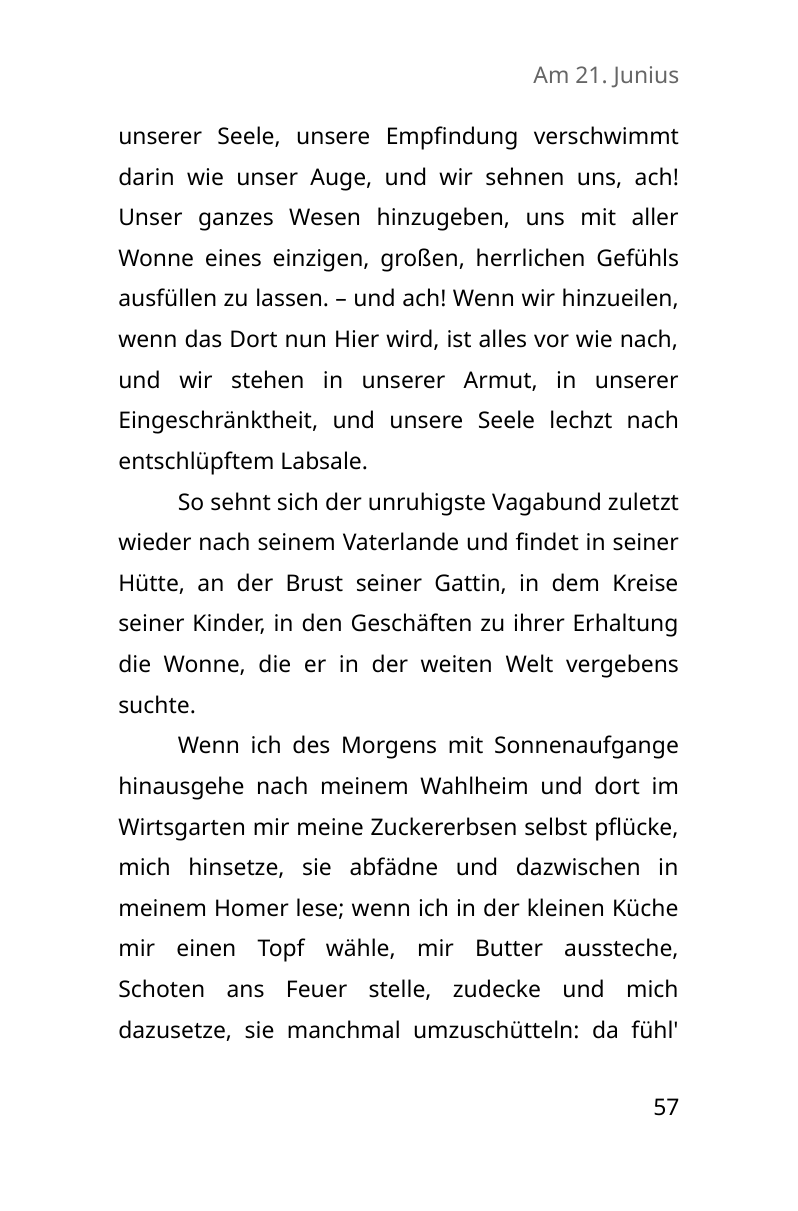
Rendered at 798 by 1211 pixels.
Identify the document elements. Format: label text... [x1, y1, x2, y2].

text So sehnt sich der unruhigste Vagabund zuletzt wieder nach seinem Vaterlande und findet in seiner Hütte, an der Brust seiner Gattin, in dem Kreise seiner Kinder, in den Geschäften zu ihrer Erhaltung die Wonne, die er in der weiten Welt vergebens suchte. [118, 485, 679, 720]
text unserer Seele, unsere Empfindung verschwimmt darin wie unser Auge, und wir sehnen uns, ach! Unser ganzes Wesen hinzugeben, uns mit aller Wonne eines einzigen, großen, herrlichen Gefühls ausfüllen zu lassen. – und ach! Wenn wir hinzueilen, wenn das Dort nun Hier wird, ist alles vor wie nach, und wir stehen in unserer Armut, in unserer Eingeschränktheit, und unsere Seele lechzt nach entschlüpftem Labsale. [118, 120, 679, 476]
text Wenn ich des Morgens mit Sonnenaufgange hinausgehe nach meinem Wahlheim und dort im Wirtsgarten mir meine Zuckererbsen selbst pflücke, mich hinsetze, sie abfädne und dazwischen in meinem Homer lese; wenn ich in der kleinen Küche mir einen Topf wähle, mir Butter aussteche, Schoten ans Feuer stelle, zudecke und mich dazusetze, sie manchmal umzuschütteln: da fühl' [118, 729, 679, 1045]
